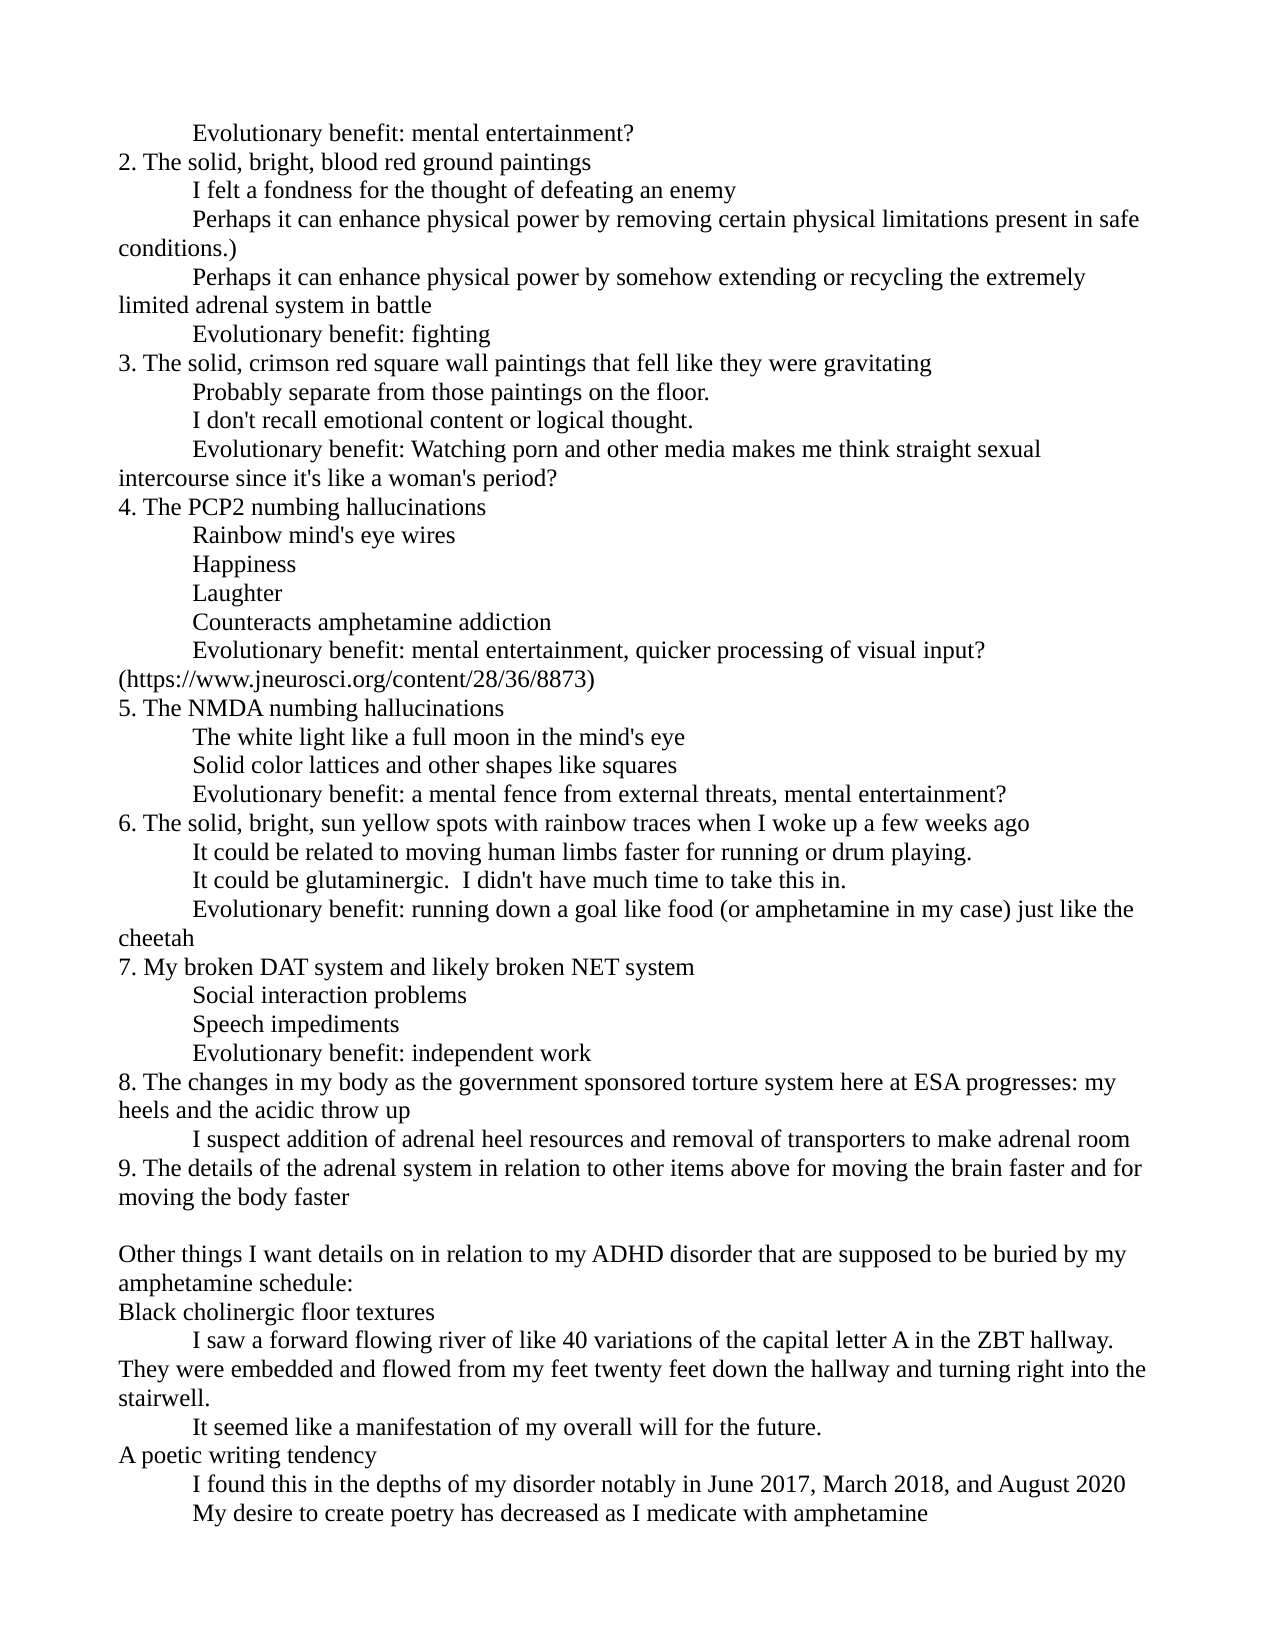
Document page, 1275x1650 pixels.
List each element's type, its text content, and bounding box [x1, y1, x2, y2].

text I don't recall emotional content or logical thought. [118, 406, 1157, 434]
text I felt a fondness for the thought of defeating an enemy [118, 176, 1157, 204]
text 2. The solid, bright, blood red ground paintings [118, 147, 1157, 176]
text Social interaction problems [118, 981, 1157, 1009]
text Evolutionary benefit: mental entertainment, quicker processing of visual input? (https://www.jneurosci.org/content/28/36/8873) [118, 636, 1157, 693]
text Probably separate from those paintings on the floor. [118, 377, 1157, 406]
text Evolutionary benefit: running down a goal like food (or amphetamine in my case) just like the cheetah [118, 894, 1157, 952]
text I found this in the depths of my disorder notably in June 2017, March 2018, and August 2020 [118, 1469, 1157, 1498]
text 3. The solid, crimson red square wall paintings that fell like they were gravitating [118, 348, 1157, 377]
text 5. The NMDA numbing hallucinations [118, 693, 1157, 722]
text Happiness [118, 549, 1157, 578]
text Speech impediments [118, 1009, 1157, 1038]
text 8. The changes in my body as the government sponsored torture system here at ESA progresses: my heels and the acidic throw up [118, 1067, 1157, 1124]
text Perhaps it can enhance physical power by somehow extending or recycling the extremely limited adrenal system in battle [118, 262, 1157, 319]
text Solid color lattices and other shapes like squares [118, 751, 1157, 779]
text I saw a forward flowing river of like 40 variations of the capital letter A in the ZBT hallway. They were embedded and flowed from my feet twenty feet down the hallway and turning right into the stairwell. [118, 1326, 1157, 1412]
text It could be related to moving human limbs faster for running or drum playing. [118, 837, 1157, 866]
text Evolutionary benefit: a mental fence from external threats, mental entertainment? [118, 779, 1157, 808]
text Evolutionary benefit: Watching porn and other media makes me think straight sexual intercourse since it's like a woman's period? [118, 434, 1157, 492]
text 6. The solid, bright, sun yellow spots with rainbow traces when I woke up a few weeks ago [118, 808, 1157, 837]
text Laughter [118, 578, 1157, 607]
text It seemed like a manifestation of my overall will for the future. [118, 1412, 1157, 1441]
text I suspect addition of adrenal heel resources and removal of transporters to make adrenal room [118, 1124, 1157, 1153]
text Evolutionary benefit: mental entertainment? [118, 118, 1157, 147]
text It could be glutaminergic. I didn't have much time to take this in. [118, 866, 1157, 894]
text 4. The PCP2 numbing hallucinations [118, 492, 1157, 521]
text 9. The details of the adrenal system in relation to other items above for moving the brain faster and for moving the body faster [118, 1153, 1157, 1211]
text Other things I want details on in relation to my ADHD disorder that are supposed to be buried by my amphetamine schedule: [118, 1239, 1157, 1297]
text Evolutionary benefit: fighting [118, 319, 1157, 348]
text Rainbow mind's eye wires [118, 521, 1157, 549]
text Black cholinergic floor textures [118, 1297, 1157, 1326]
text Counteracts amphetamine addiction [118, 607, 1157, 636]
text Evolutionary benefit: independent work [118, 1038, 1157, 1067]
text My desire to create poetry has decreased as I medicate with amphetamine [118, 1498, 1157, 1527]
text The white light like a full moon in the mind's eye [118, 722, 1157, 751]
text Perhaps it can enhance physical power by removing certain physical limitations present in safe conditions.) [118, 204, 1157, 262]
text A poetic writing tendency [118, 1441, 1157, 1469]
text 7. My broken DAT system and likely broken NET system [118, 952, 1157, 981]
